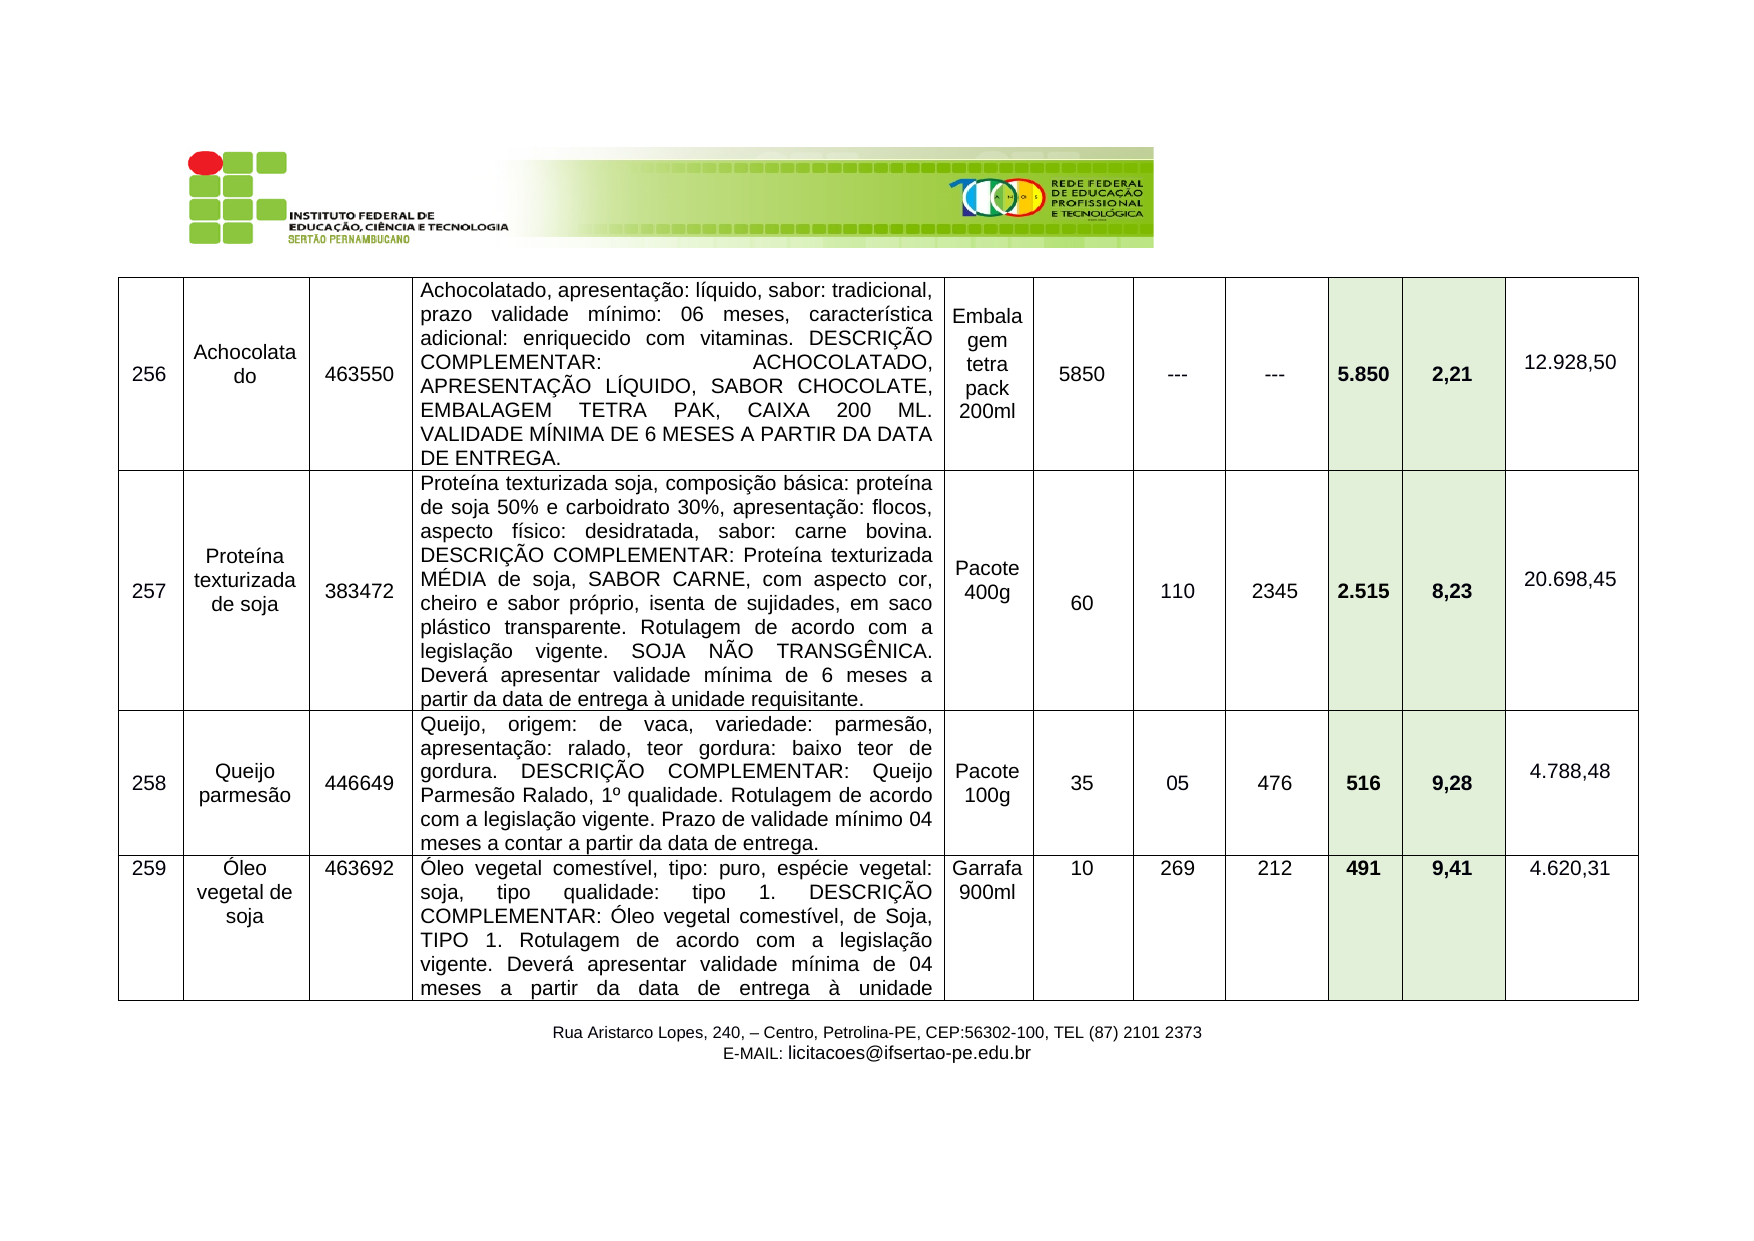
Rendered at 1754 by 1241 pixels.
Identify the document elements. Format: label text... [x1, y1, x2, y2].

table_cell 4.788,48 [1506, 711, 1638, 855]
table_cell --- [1134, 278, 1225, 470]
table_cell 259 [119, 856, 183, 1000]
table_cell 257 [119, 471, 183, 710]
table_cell 12.928,50 [1506, 278, 1638, 470]
table_cell Queijo, origem: de vaca, variedade: parmesão, apresentação: ralado, teor gordura: baixo teor de gordura. DESCRIÇÃO COMPLEMENTAR: Queijo Parmesão Ralado, 1º qualidade. Rotulagem de acordo com a legislação vigente. Prazo de validade mínimo 04 meses a contar a partir da data de entrega. [413, 711, 944, 855]
table_cell 491 [1329, 856, 1402, 1000]
table_cell 10 [1034, 856, 1133, 1000]
table_cell Queijo parmesão [184, 711, 309, 855]
table_cell 60 [1034, 471, 1133, 710]
table_cell 35 [1034, 711, 1133, 855]
table_cell 5.850 [1329, 278, 1402, 470]
table_cell 05 [1134, 711, 1225, 855]
table_cell 2345 [1226, 471, 1328, 710]
table_cell 5850 [1034, 278, 1133, 470]
table_cell 9,41 [1403, 856, 1505, 1000]
table_cell 516 [1329, 711, 1402, 855]
table_cell 463692 [310, 856, 412, 1000]
table_cell Óleo vegetal de soja [184, 856, 309, 1000]
table_cell Achocolatado, apresentação: líquido, sabor: tradicional, prazo validade mínimo: 06 meses, característica adicional: enriquecido com vitaminas. DESCRIÇÃO COMPLEMENTAR: ACHOCOLATADO, APRESENTAÇÃO LÍQUIDO, SABOR CHOCOLATE, EMBALAGEM TETRA PAK, CAIXA 200 ML. VALIDADE MÍNIMA DE 6 MESES A PARTIR DA DATA DE ENTREGA. [413, 278, 944, 470]
table_cell 212 [1226, 856, 1328, 1000]
table_cell 269 [1134, 856, 1225, 1000]
table_cell 256 [119, 278, 183, 470]
table_cell Achocolatado [184, 278, 309, 470]
table_cell 463550 [310, 278, 412, 470]
table_cell 446649 [310, 711, 412, 855]
table_cell 9,28 [1403, 711, 1505, 855]
table_cell Óleo vegetal comestível, tipo: puro, espécie vegetal: soja, tipo qualidade: tipo 1. DESCRIÇÃO COMPLEMENTAR: Óleo vegetal comestível, de Soja, TIPO 1. Rotulagem de acordo com a legislação vigente. Deverá apresentar validade mínima de 04 meses a partir da data de entrega à unidade [413, 856, 944, 1000]
table_cell --- [1226, 278, 1328, 470]
table_cell 20.698,45 [1506, 471, 1638, 710]
table_cell 4.620,31 [1506, 856, 1638, 1000]
picture [177, 147, 1154, 248]
table_cell 2,21 [1403, 278, 1505, 470]
table_cell Proteína texturizada soja, composição básica: proteína de soja 50% e carboidrato 30%, apresentação: flocos, aspecto físico: desidratada, sabor: carne bovina. DESCRIÇÃO COMPLEMENTAR: Proteína texturizada MÉDIA de soja, SABOR CARNE, com aspecto cor, cheiro e sabor próprio, isenta de sujidades, em saco plástico transparente. Rotulagem de acordo com a legislação vigente. SOJA NÃO TRANSGÊNICA. Deverá apresentar validade mínima de 6 meses a partir da data de entrega à unidade requisitante. [413, 471, 944, 710]
table_cell Proteína texturizada de soja [184, 471, 309, 710]
table_cell 8,23 [1403, 471, 1505, 710]
table_cell Garrafa 900ml [945, 856, 1033, 1000]
table_cell 476 [1226, 711, 1328, 855]
table_cell Pacote 400g [945, 471, 1033, 710]
table_cell Embalagem tetra pack 200ml [945, 278, 1033, 470]
table_cell 258 [119, 711, 183, 855]
table_cell 110 [1134, 471, 1225, 710]
table_cell 383472 [310, 471, 412, 710]
table_cell Pacote 100g [945, 711, 1033, 855]
table_cell 2.515 [1329, 471, 1402, 710]
